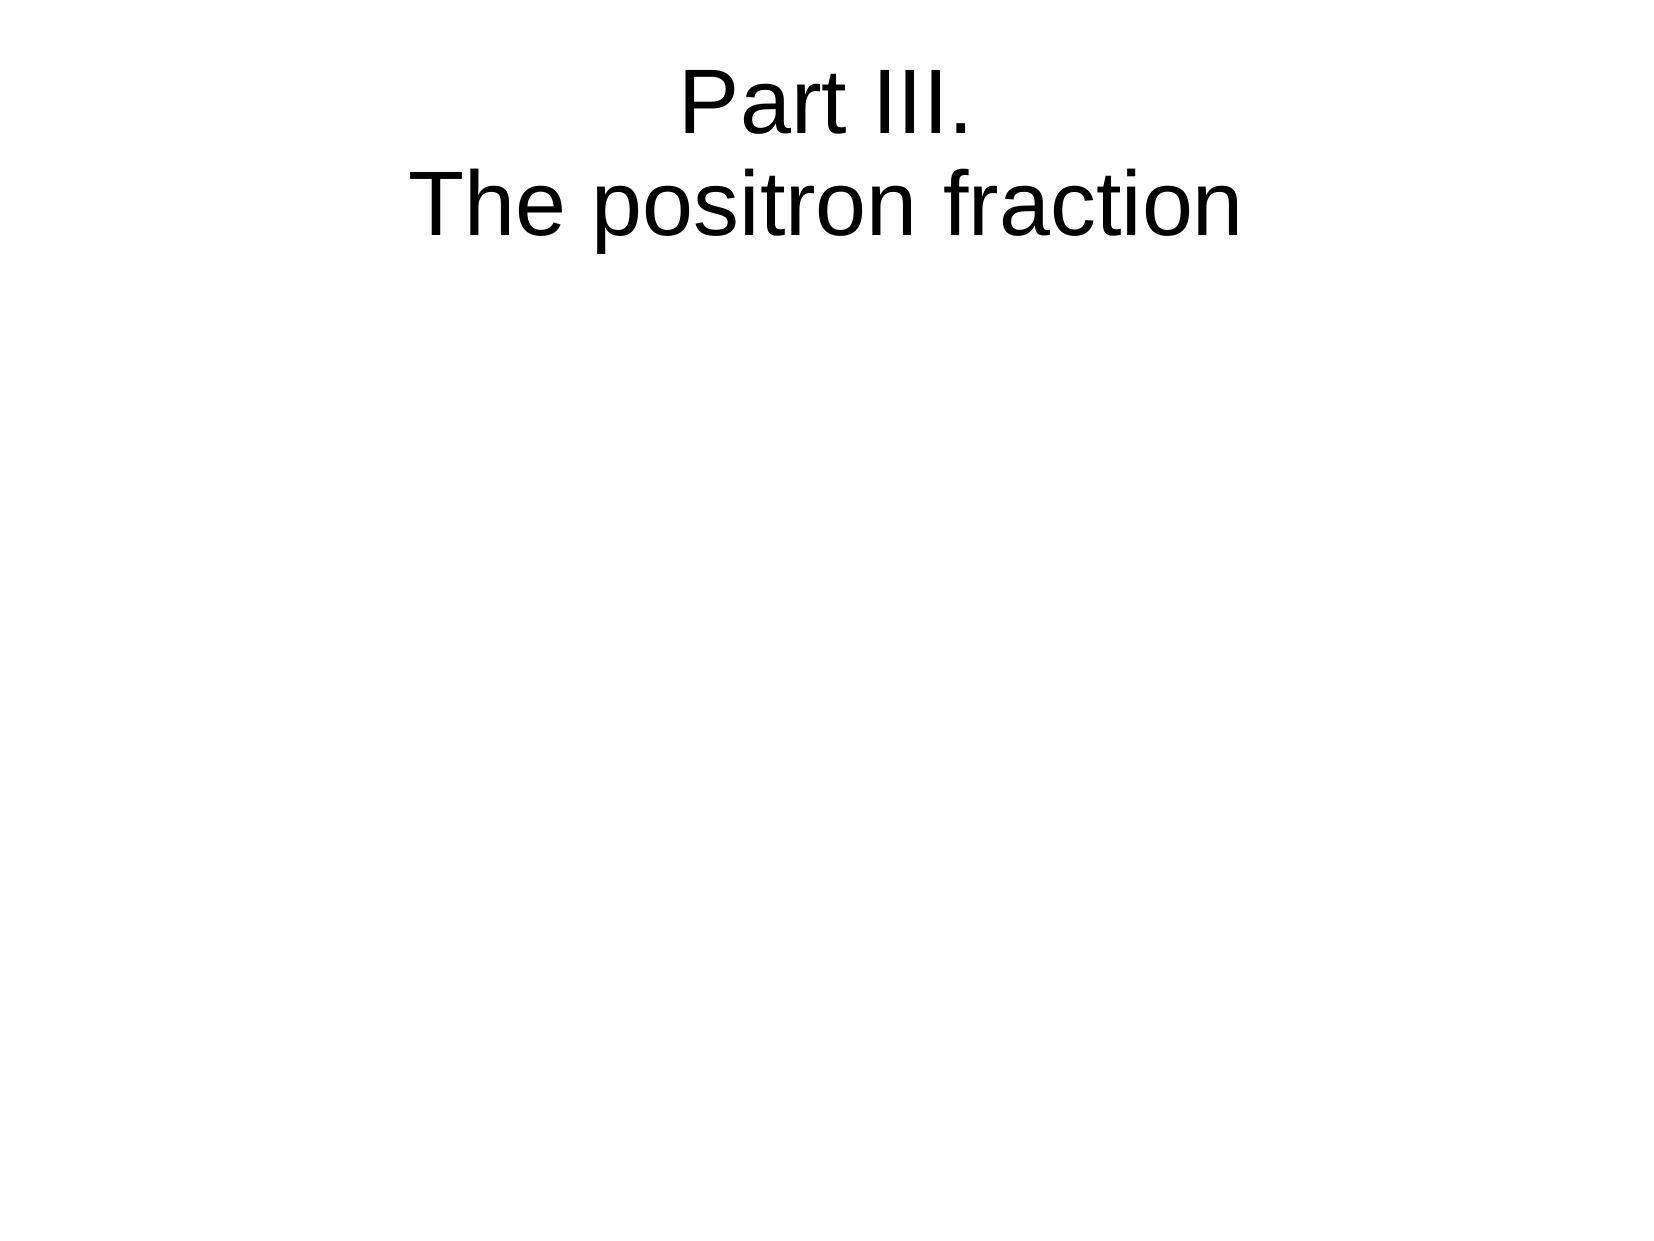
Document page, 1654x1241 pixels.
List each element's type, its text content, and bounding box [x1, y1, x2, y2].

title Part III. The positron fraction [82, 49, 1571, 257]
